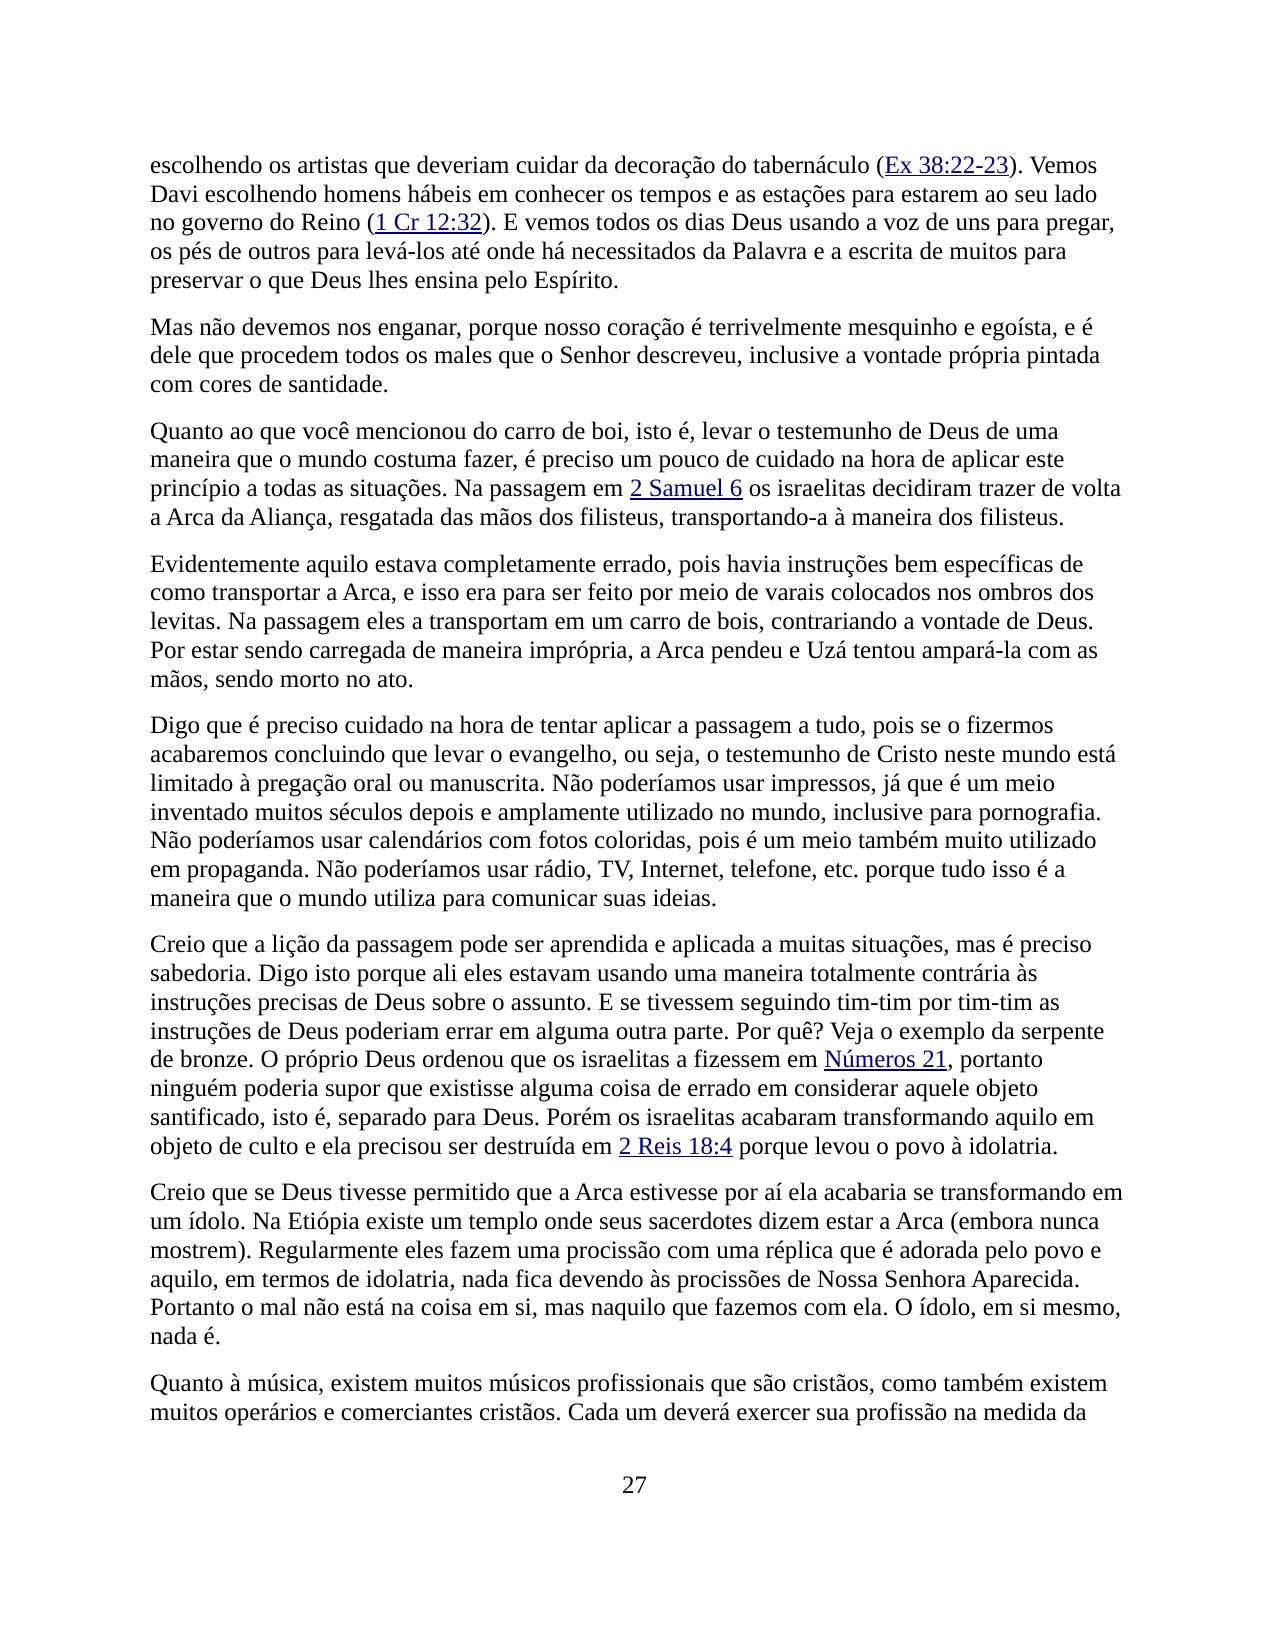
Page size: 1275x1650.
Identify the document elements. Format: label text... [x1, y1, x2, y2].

text Quanto ao que você mencionou do carro de boi, isto é, levar o testemunho de Deus de uma maneira que o mundo costuma fazer, é preciso um pouco de cuidado na hora de aplicar este princípio a todas as situações. Na passagem em 2 Samuel 6 os israelitas decidiram trazer de volta a Arca da Aliança, resgatada das mãos dos filisteus, transportando-a à maneira dos filisteus. [150, 416, 1125, 531]
text Creio que a lição da passagem pode ser aprendida e aplicada a muitas situações, mas é preciso sabedoria. Digo isto porque ali eles estavam usando uma maneira totalmente contrária às instruções precisas de Deus sobre o assunto. E se tivessem seguindo tim-tim por tim-tim as instruções de Deus poderiam errar em alguma outra parte. Por quê? Veja o exemplo da serpente de bronze. O próprio Deus ordenou que os israelitas a fizessem em Números 21, portanto ninguém poderia supor que existisse alguma coisa de errado em considerar aquele objeto santificado, isto é, separado para Deus. Porém os israelitas acabaram transformando aquilo em objeto de culto e ela precisou ser destruída em 2 Reis 18:4 porque levou o povo à idolatria. [150, 929, 1125, 1159]
text Digo que é preciso cuidado na hora de tentar aplicar a passagem a tudo, pois se o fizermos acabaremos concluindo que levar o evangelho, ou seja, o testemunho de Cristo neste mundo está limitado à pregação oral ou manuscrita. Não poderíamos usar impressos, já que é um meio inventado muitos séculos depois e amplamente utilizado no mundo, inclusive para pornografia. Não poderíamos usar calendários com fotos coloridas, pois é um meio também muito utilizado em propaganda. Não poderíamos usar rádio, TV, Internet, telefone, etc. porque tudo isso é a maneira que o mundo utiliza para comunicar suas ideias. [150, 710, 1125, 912]
text Mas não devemos nos enganar, porque nosso coração é terrivelmente mesquinho e egoísta, e é dele que procedem todos os males que o Senhor descreveu, inclusive a vontade própria pintada com cores de santidade. [150, 312, 1125, 398]
text Quanto à música, existem muitos músicos profissionais que são cristãos, como também existem muitos operários e comerciantes cristãos. Cada um deverá exercer sua profissão na medida da [150, 1368, 1125, 1425]
text Evidentemente aquilo estava completamente errado, pois havia instruções bem específicas de como transportar a Arca, e isso era para ser feito por meio de varais colocados nos ombros dos levitas. Na passagem eles a transportam em um carro de bois, contrariando a vontade de Deus. Por estar sendo carregada de maneira imprópria, a Arca pendeu e Uzá tentou ampará-la com as mãos, sendo morto no ato. [150, 549, 1125, 692]
text Creio que se Deus tivesse permitido que a Arca estivesse por aí ela acabaria se transformando em um ídolo. Na Etiópia existe um templo onde seus sacerdotes dizem estar a Arca (embora nunca mostrem). Regularmente eles fazem uma procissão com uma réplica que é adorada pelo povo e aquilo, em termos de idolatria, nada fica devendo às procissões de Nossa Senhora Aparecida. Portanto o mal não está na coisa em si, mas naquilo que fazemos com ela. O ídolo, em si mesmo, nada é. [150, 1177, 1125, 1350]
text escolhendo os artistas que deveriam cuidar da decoração do tabernáculo (Ex 38:22-23). Vemos Davi escolhendo homens hábeis em conhecer os tempos e as estações para estarem ao seu lado no governo do Reino (1 Cr 12:32). E vemos todos os dias Deus usando a voz de uns para pregar, os pés de outros para levá-los até onde há necessitados da Palavra e a escrita de muitos para preservar o que Deus lhes ensina pelo Espírito. [150, 150, 1125, 294]
